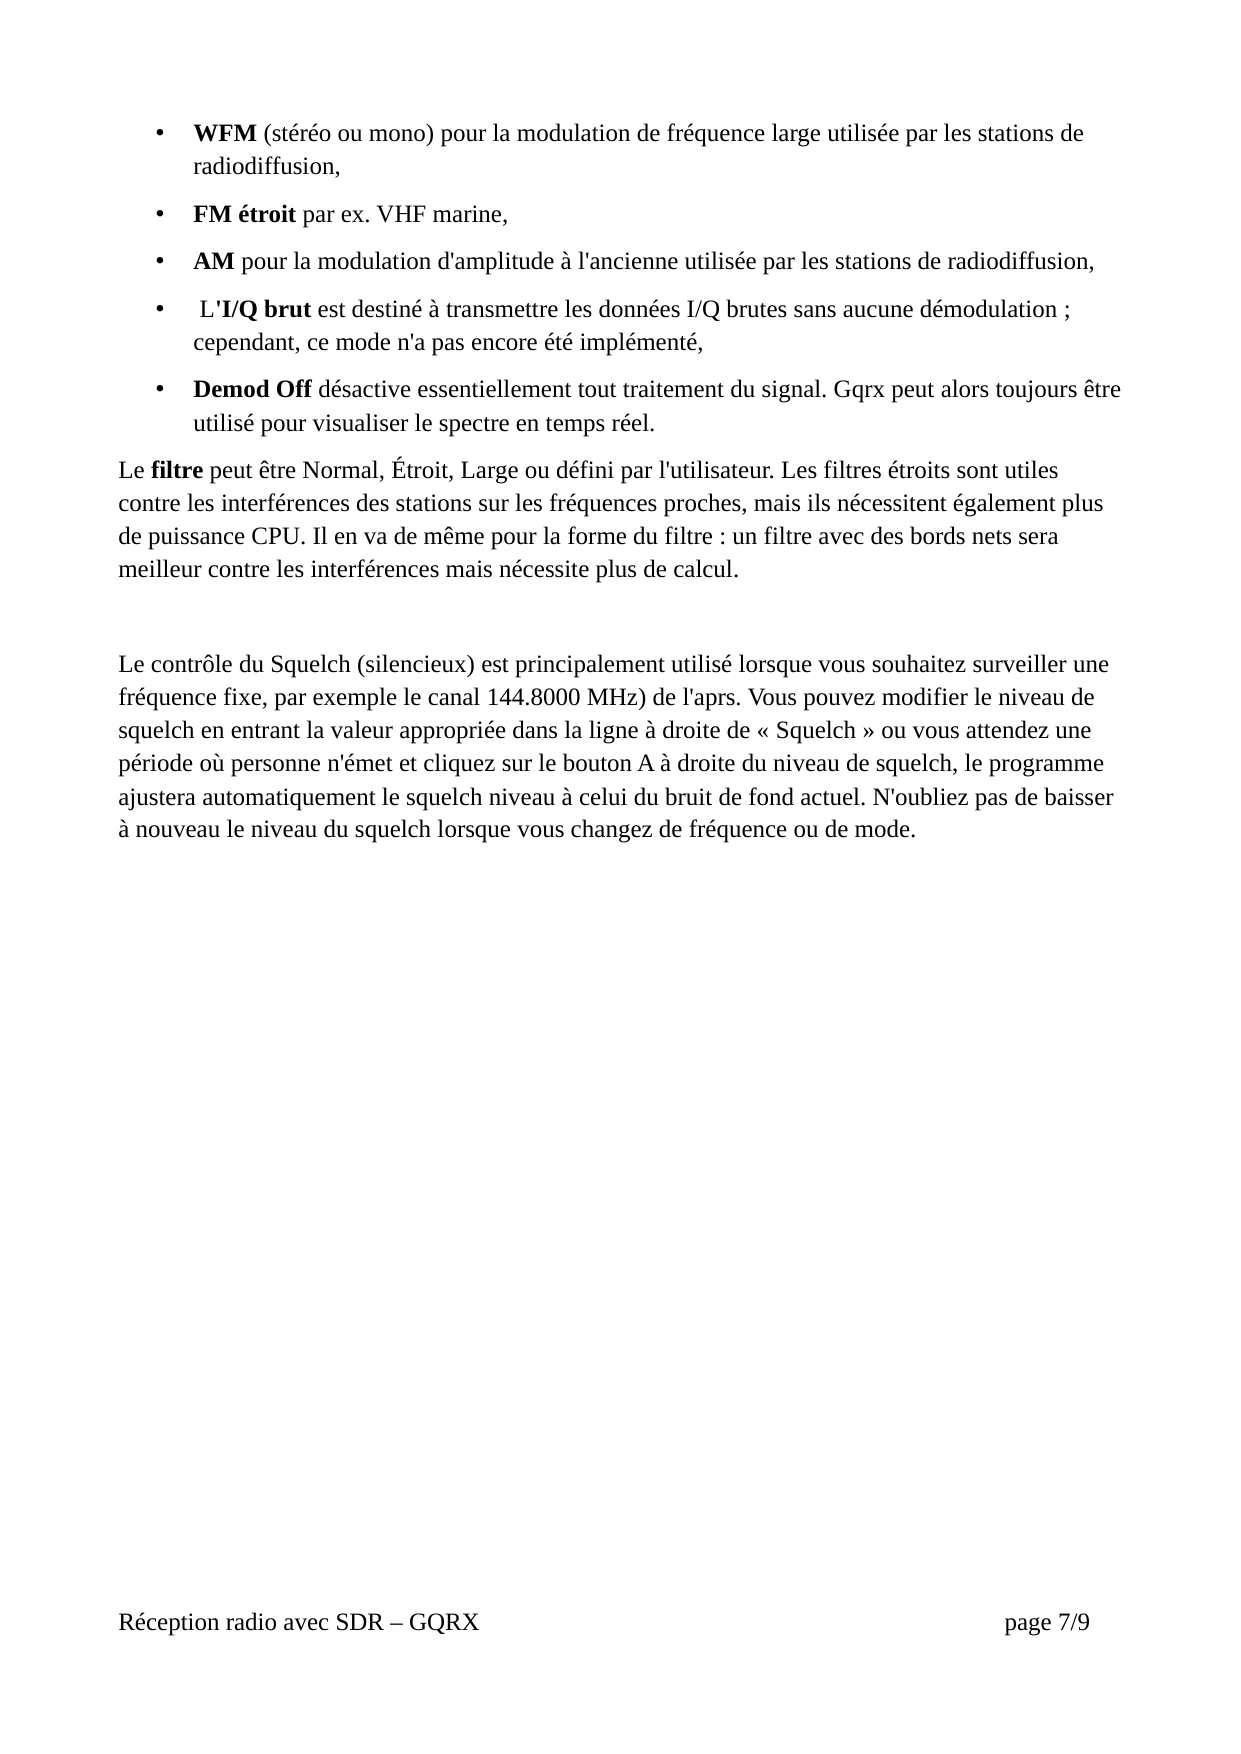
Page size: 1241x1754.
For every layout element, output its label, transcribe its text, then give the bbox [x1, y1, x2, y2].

list L'I/Q brut est destiné à transmettre les données I/Q brutes sans aucune démodulation ; cependant, ce mode n'a pas encore été implémenté, [156, 294, 1122, 356]
list AM pour la modulation d'amplitude à l'ancienne utilisée par les stations de radiodiffusion, [156, 246, 1122, 275]
list FM étroit par ex. VHF marine, [156, 199, 1122, 227]
text Le contrôle du Squelch (silencieux) est principalement utilisé lorsque vous souhaitez surveiller une fréquence fixe, par exemple le canal 144.8000 MHz) de l'aprs. Vous pouvez modifier le niveau de squelch en entrant la valeur appropriée dans la ligne à droite de « Squelch » ou vous attendez une période où personne n'émet et cliquez sur le bouton A à droite du niveau de squelch, le programme ajustera automatiquement le squelch niveau à celui du bruit de fond actuel. N'oubliez pas de baisser à nouveau le niveau du squelch lorsque vous changez de fréquence ou de mode. [118, 649, 1122, 843]
list Demod Off désactive essentiellement tout traitement du signal. Gqrx peut alors toujours être utilisé pour visualiser le spectre en temps réel. [156, 374, 1122, 436]
list WFM (stéréo ou mono) pour la modulation de fréquence large utilisée par les stations de radiodiffusion, [156, 118, 1122, 180]
text Le filtre peut être Normal, Étroit, Large ou défini par l'utilisateur. Les filtres étroits sont utiles contre les interférences des stations sur les fréquences proches, mais ils nécessitent également plus de puissance CPU. Il en va de même pour la forme du filtre : un filtre avec des bords nets sera meilleur contre les interférences mais nécessite plus de calcul. [118, 455, 1122, 583]
